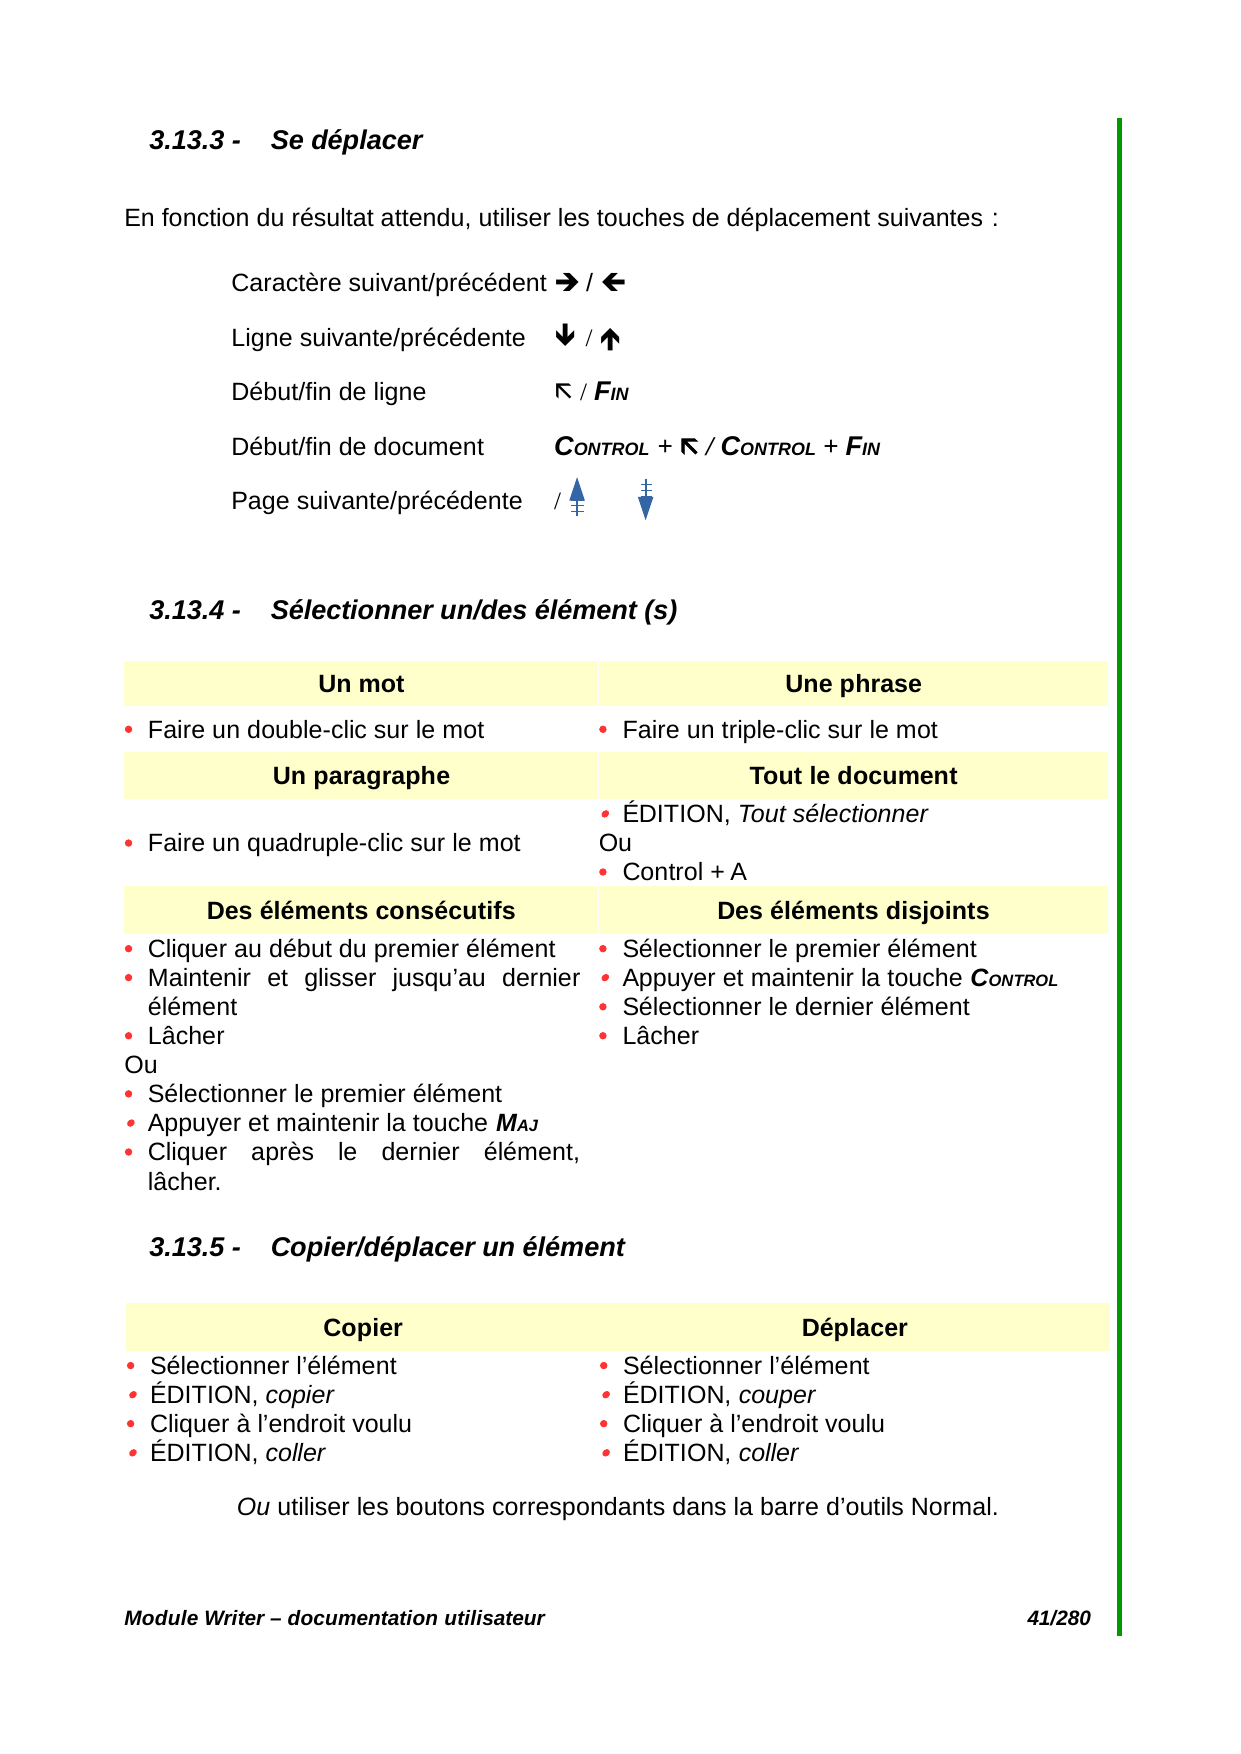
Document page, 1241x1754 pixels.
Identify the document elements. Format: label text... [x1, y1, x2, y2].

table_cell Faire un double-clic sur le mot [124, 706, 598, 752]
table_cell Tout le document [599, 752, 1108, 799]
table_header Déplacer [599, 1303, 1110, 1351]
table_header Caractère suivant/précédent [231, 256, 554, 310]
table_cell Début/fin de document [231, 419, 554, 474]
table_cell / [554, 474, 969, 535]
table_cell Sélectionner l’élément ÉDITION, copier Cliquer à l’endroit voulu ÉDITION, coller [126, 1351, 599, 1467]
table_header Une phrase [599, 661, 1108, 706]
table_cell Des éléments consécutifs [124, 886, 598, 934]
table_cell Sélectionner l’élément ÉDITION, couper Cliquer à l’endroit voulu ÉDITION, coller [599, 1351, 1110, 1467]
table_cell Faire un triple-clic sur le mot [599, 706, 1108, 752]
text En fonction du résultat attendu, utiliser les touches de déplacement suivantes : [124, 203, 1111, 232]
subtitle Copier/déplacer un élément [149, 1231, 1111, 1262]
table_cell Des éléments disjoints [599, 886, 1108, 934]
subtitle Sélectionner un/des élément (s) [149, 594, 1111, 625]
table_header  /  [554, 256, 969, 310]
table_cell Cliquer au début du premier élément Maintenir et glisser jusqu’au dernier élément Lâcher Ou Sélectionner le premier élément Appuyer et maintenir la touche Maj Cliquer après le dernier élément, lâcher. [124, 934, 598, 1195]
table_header Copier [126, 1303, 599, 1351]
table_cell Début/fin de ligne [231, 365, 554, 419]
table_header Un mot [124, 661, 598, 706]
table_cell Control +  / Control + Fin [554, 419, 969, 474]
table_cell ÉDITION, Tout sélectionner Ou Control + A [599, 799, 1108, 886]
table_cell Faire un quadruple-clic sur le mot [124, 799, 598, 886]
table_cell  / Fin [554, 365, 969, 419]
subtitle Se déplacer [149, 124, 1111, 155]
table_cell Un paragraphe [124, 752, 598, 799]
table_cell Page suivante/précédente [231, 474, 554, 535]
table_cell  /  [554, 310, 969, 365]
table_cell Sélectionner le premier élément Appuyer et maintenir la touche Control Sélectionner le dernier élément Lâcher [599, 934, 1108, 1195]
table_cell Ligne suivante/précédente [231, 310, 554, 365]
table_cell Ou utiliser les boutons correspondants dans la barre d’outils Normal. [126, 1467, 1110, 1522]
